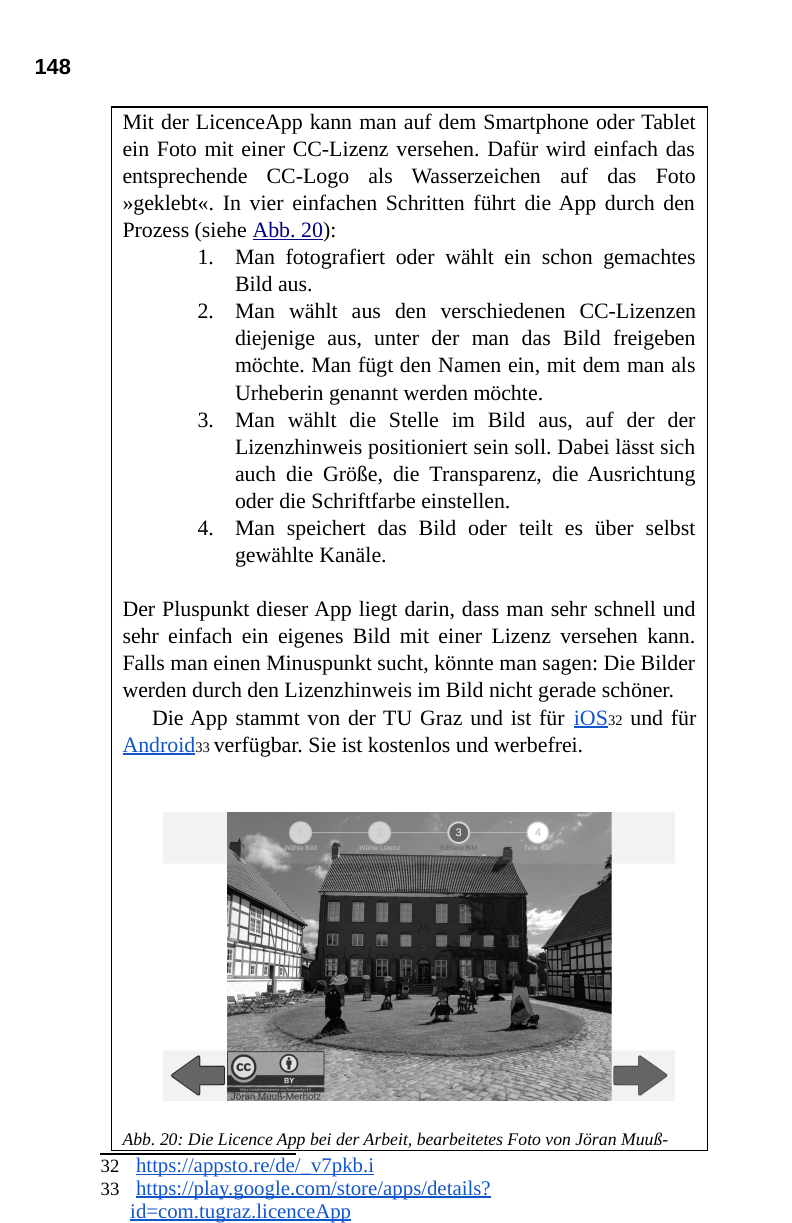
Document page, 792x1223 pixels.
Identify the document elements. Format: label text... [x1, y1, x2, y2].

picture [163, 812, 675, 1101]
table_header Mit der LicenceApp kann man auf dem Smartphone oder Tablet ein Foto mit einer CC-Lizenz versehen. Dafür wird einfach das entsprechende CC-Logo als Wasserzeichen auf das Foto »geklebt«. In vier einfachen Schritten führt die App durch den Prozess (siehe Abb. 20): Man fotografiert oder wählt ein schon gemachtes Bild aus. Man wählt aus den verschiedenen CC-Lizenzen diejenige aus, unter der man das Bild freigeben möchte. Man fügt den Namen ein, mit dem man als Urheberin genannt werden möchte. Man wählt die Stelle im Bild aus, auf der der Lizenzhinweis positioniert sein soll. Dabei lässt sich auch die Größe, die Transparenz, die Ausrichtung oder die Schriftfarbe einstellen. Man speichert das Bild oder teilt es über selbst gewählte Kanäle. Der Pluspunkt dieser App liegt darin, dass man sehr schnell und sehr einfach ein eigenes Bild mit einer Lizenz versehen kann. Falls man einen Minuspunkt sucht, könnte man sagen: Die Bilder werden durch den Lizenzhinweis im Bild nicht gerade schöner. Die App stammt von der TU Graz und ist für iOS und für Android verfügbar. Sie ist kostenlos und werbefrei. Abb. 20: Die Licence App bei der Arbeit, bearbeitetes Foto von Jöran Muuß- [112, 108, 707, 1150]
